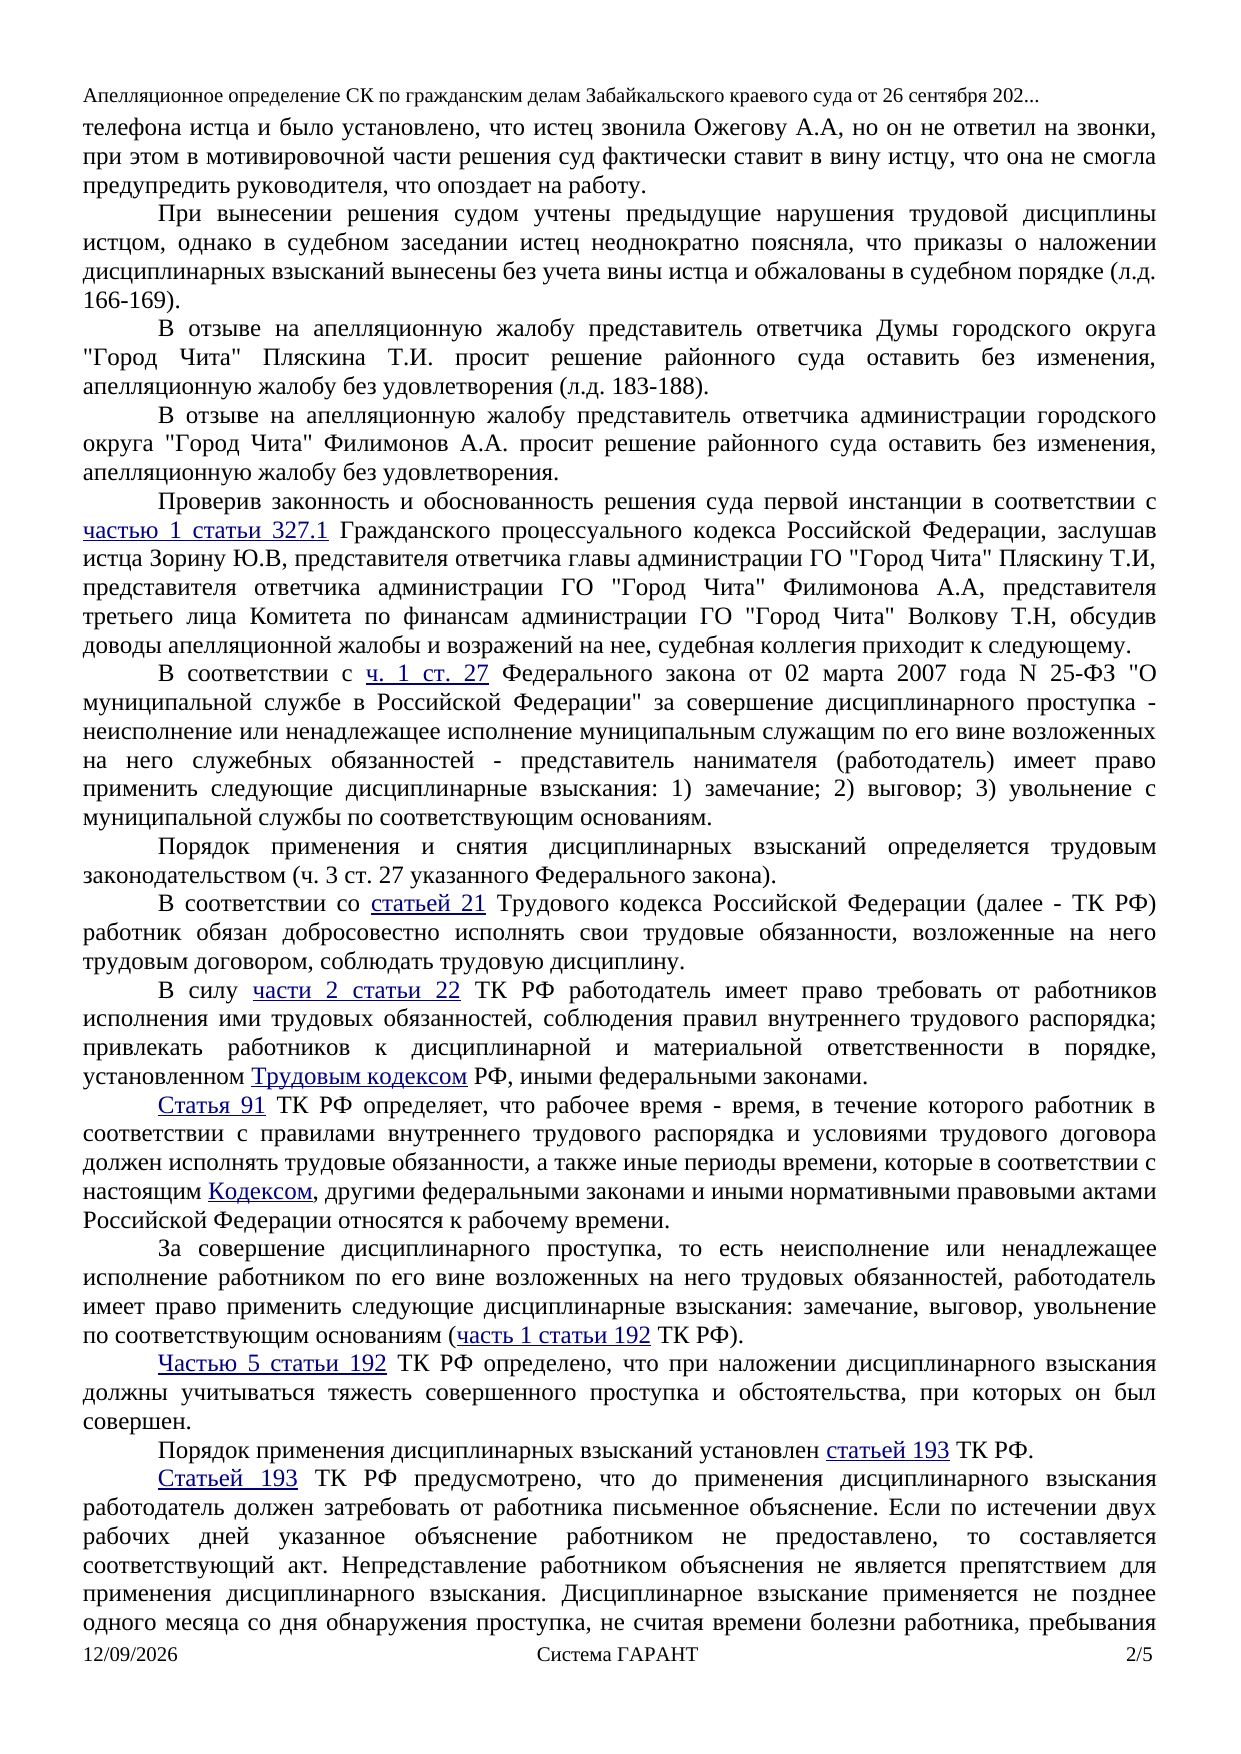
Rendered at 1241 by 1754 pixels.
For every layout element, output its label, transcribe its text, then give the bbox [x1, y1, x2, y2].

text В соответствии с ч. 1 ст. 27 Федерального закона от 02 марта 2007 года N 25-ФЗ "О муниципальной службе в Российской Федерации" за совершение дисциплинарного проступка - неисполнение или ненадлежащее исполнение муниципальным служащим по его вине возложенных на него служебных обязанностей - представитель нанимателя (работодатель) имеет право применить следующие дисциплинарные взыскания: 1) замечание; 2) выговор; 3) увольнение с муниципальной службы по соответствующим основаниям. [83, 658, 1157, 831]
text Статья 91 ТК РФ определяет, что рабочее время - время, в течение которого работник в соответствии с правилами внутреннего трудового распорядка и условиями трудового договора должен исполнять трудовые обязанности, а также иные периоды времени, которые в соответствии с настоящим Кодексом, другими федеральными законами и иными нормативными правовыми актами Российской Федерации относятся к рабочему времени. [83, 1090, 1157, 1233]
text Порядок применения дисциплинарных взысканий установлен статьей 193 ТК РФ. [83, 1435, 1157, 1463]
text Проверив законность и обоснованность решения суда первой инстанции в соответствии с частью 1 статьи 327.1 Гражданского процессуального кодекса Российской Федерации, заслушав истца Зорину Ю.В, представителя ответчика главы администрации ГО "Город Чита" Пляскину Т.И, представителя ответчика администрации ГО "Город Чита" Филимонова А.А, представителя третьего лица Комитета по финансам администрации ГО "Город Чита" Волкову Т.Н, обсудив доводы апелляционной жалобы и возражений на нее, судебная коллегия приходит к следующему. [83, 486, 1157, 658]
text В соответствии со статьей 21 Трудового кодекса Российской Федерации (далее - ТК РФ) работник обязан добросовестно исполнять свои трудовые обязанности, возложенные на него трудовым договором, соблюдать трудовую дисциплину. [83, 888, 1157, 975]
text При вынесении решения судом учтены предыдущие нарушения трудовой дисциплины истцом, однако в судебном заседании истец неоднократно поясняла, что приказы о наложении дисциплинарных взысканий вынесены без учета вины истца и обжалованы в судебном порядке (л.д. 166-169). [83, 198, 1157, 313]
text В силу части 2 статьи 22 ТК РФ работодатель имеет право требовать от работников исполнения ими трудовых обязанностей, соблюдения правил внутреннего трудового распорядка; привлекать работников к дисциплинарной и материальной ответственности в порядке, установленном Трудовым кодексом РФ, иными федеральными законами. [83, 975, 1157, 1090]
text телефона истца и было установлено, что истец звонила Ожегову А.А, но он не ответил на звонки, при этом в мотивировочной части решения суд фактически ставит в вину истцу, что она не смогла предупредить руководителя, что опоздает на работу. [83, 112, 1157, 198]
text В отзыве на апелляционную жалобу представитель ответчика администрации городского округа "Город Чита" Филимонов А.А. просит решение районного суда оставить без изменения, апелляционную жалобу без удовлетворения. [83, 400, 1157, 486]
text За совершение дисциплинарного проступка, то есть неисполнение или ненадлежащее исполнение работником по его вине возложенных на него трудовых обязанностей, работодатель имеет право применить следующие дисциплинарные взыскания: замечание, выговор, увольнение по соответствующим основаниям (часть 1 статьи 192 ТК РФ). [83, 1233, 1157, 1348]
text Порядок применения и снятия дисциплинарных взысканий определяется трудовым законодательством (ч. 3 ст. 27 указанного Федерального закона). [83, 831, 1157, 888]
text Частью 5 статьи 192 ТК РФ определено, что при наложении дисциплинарного взыскания должны учитываться тяжесть совершенного проступка и обстоятельства, при которых он был совершен. [83, 1348, 1157, 1435]
text Статьей 193 ТК РФ предусмотрено, что до применения дисциплинарного взыскания работодатель должен затребовать от работника письменное объяснение. Если по истечении двух рабочих дней указанное объяснение работником не предоставлено, то составляется соответствующий акт. Непредставление работником объяснения не является препятствием для применения дисциплинарного взыскания. Дисциплинарное взыскание применяется не позднее одного месяца со дня обнаружения проступка, не считая времени болезни работника, пребывания [83, 1463, 1157, 1636]
text В отзыве на апелляционную жалобу представитель ответчика Думы городского округа "Город Чита" Пляскина Т.И. просит решение районного суда оставить без изменения, апелляционную жалобу без удовлетворения (л.д. 183-188). [83, 313, 1157, 400]
